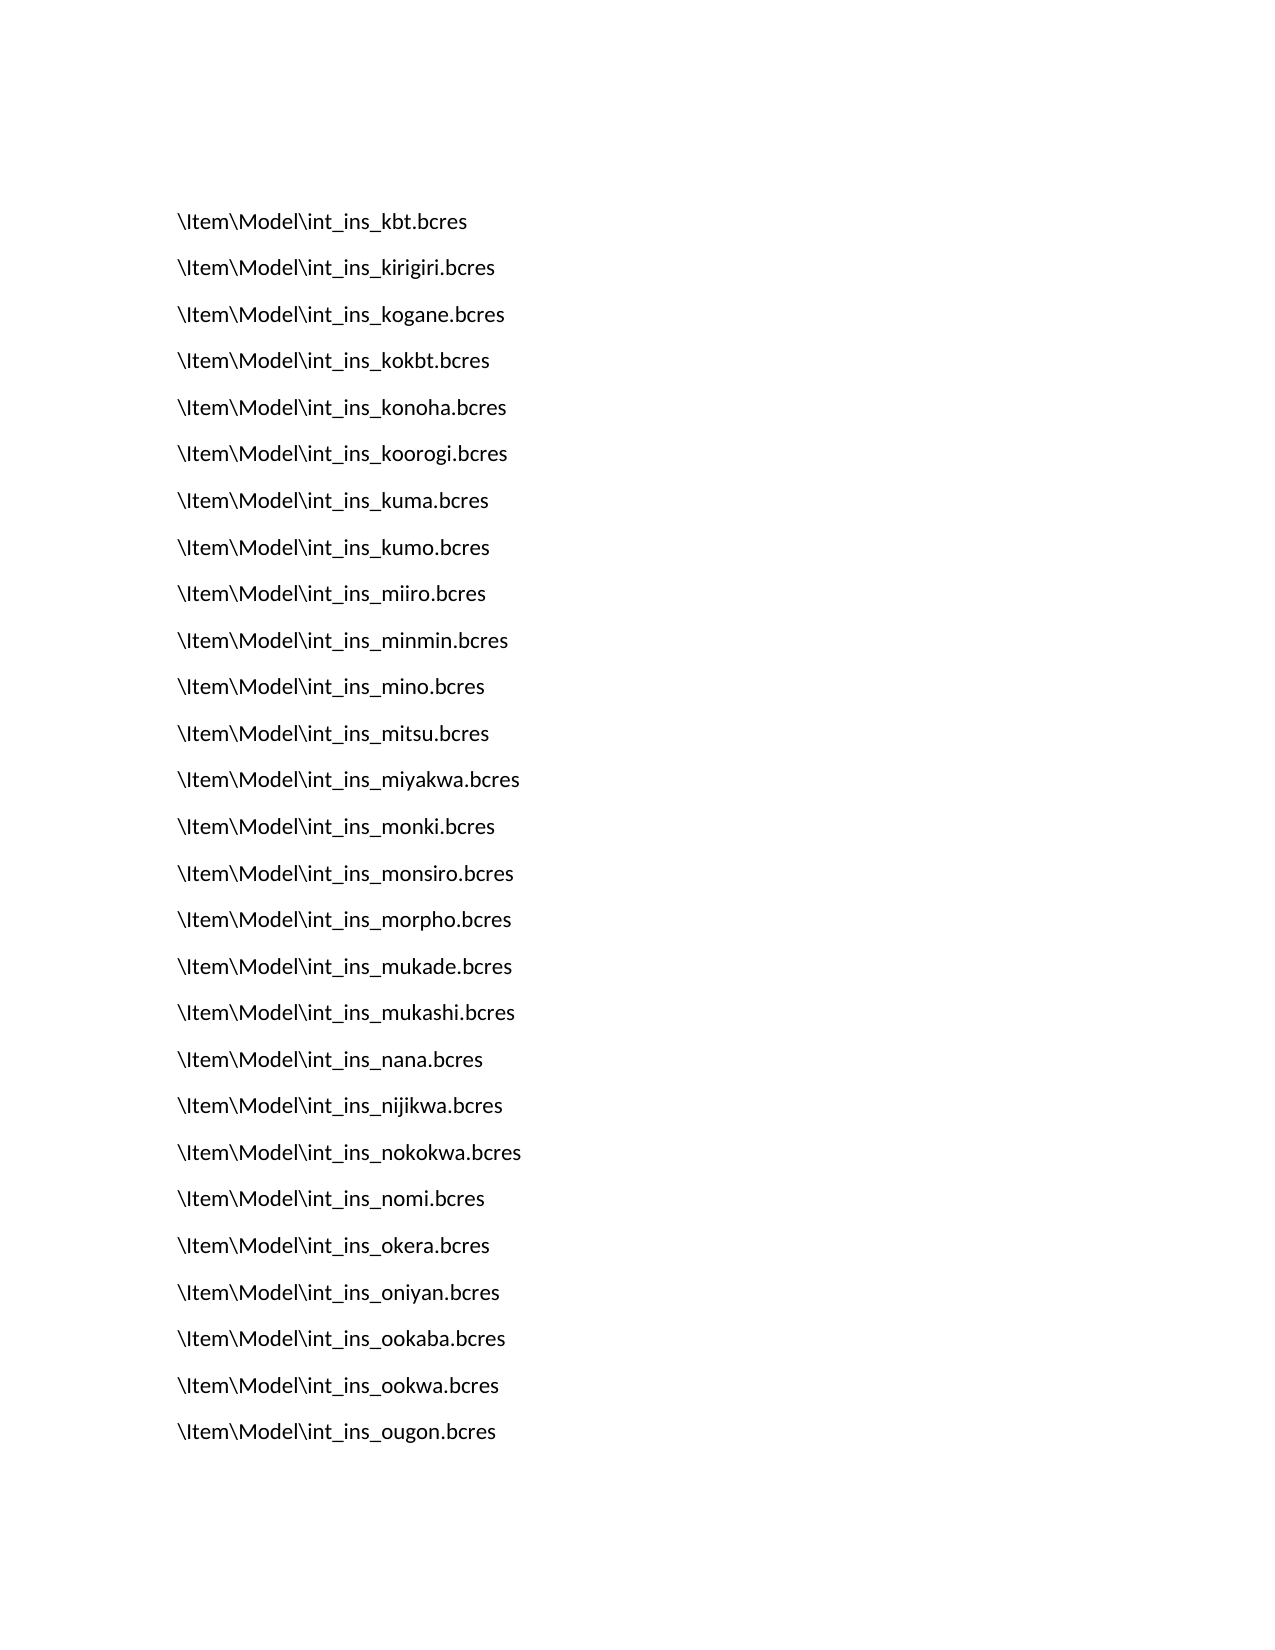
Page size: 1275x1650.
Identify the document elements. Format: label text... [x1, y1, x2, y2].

text \Item\Model\int_ins_oniyan.bcres [177, 1278, 1098, 1306]
text \Item\Model\int_ins_miiro.bcres [177, 579, 1098, 607]
text \Item\Model\int_ins_kogane.bcres [177, 300, 1098, 328]
text \Item\Model\int_ins_kokbt.bcres [177, 346, 1098, 374]
text \Item\Model\int_ins_mitsu.bcres [177, 719, 1098, 747]
text \Item\Model\int_ins_mukashi.bcres [177, 998, 1098, 1026]
text \Item\Model\int_ins_okera.bcres [177, 1231, 1098, 1259]
text \Item\Model\int_ins_mino.bcres [177, 672, 1098, 700]
text \Item\Model\int_ins_minmin.bcres [177, 626, 1098, 654]
text \Item\Model\int_ins_nijikwa.bcres [177, 1091, 1098, 1119]
text \Item\Model\int_ins_koorogi.bcres [177, 439, 1098, 468]
text \Item\Model\int_ins_mukade.bcres [177, 952, 1098, 980]
text \Item\Model\int_ins_nokokwa.bcres [177, 1138, 1098, 1166]
text \Item\Model\int_ins_ougon.bcres [177, 1417, 1098, 1445]
text \Item\Model\int_ins_miyakwa.bcres [177, 766, 1098, 793]
text \Item\Model\int_ins_ookaba.bcres [177, 1324, 1098, 1352]
text \Item\Model\int_ins_kbt.bcres [177, 207, 1098, 235]
text \Item\Model\int_ins_ookwa.bcres [177, 1371, 1098, 1399]
text \Item\Model\int_ins_monki.bcres [177, 812, 1098, 840]
text \Item\Model\int_ins_konoha.bcres [177, 393, 1098, 421]
text \Item\Model\int_ins_monsiro.bcres [177, 859, 1098, 887]
text \Item\Model\int_ins_nomi.bcres [177, 1184, 1098, 1213]
text \Item\Model\int_ins_kuma.bcres [177, 486, 1098, 514]
text \Item\Model\int_ins_morpho.bcres [177, 905, 1098, 933]
text \Item\Model\int_ins_kumo.bcres [177, 533, 1098, 561]
text \Item\Model\int_ins_nana.bcres [177, 1045, 1098, 1073]
text \Item\Model\int_ins_kirigiri.bcres [177, 253, 1098, 281]
